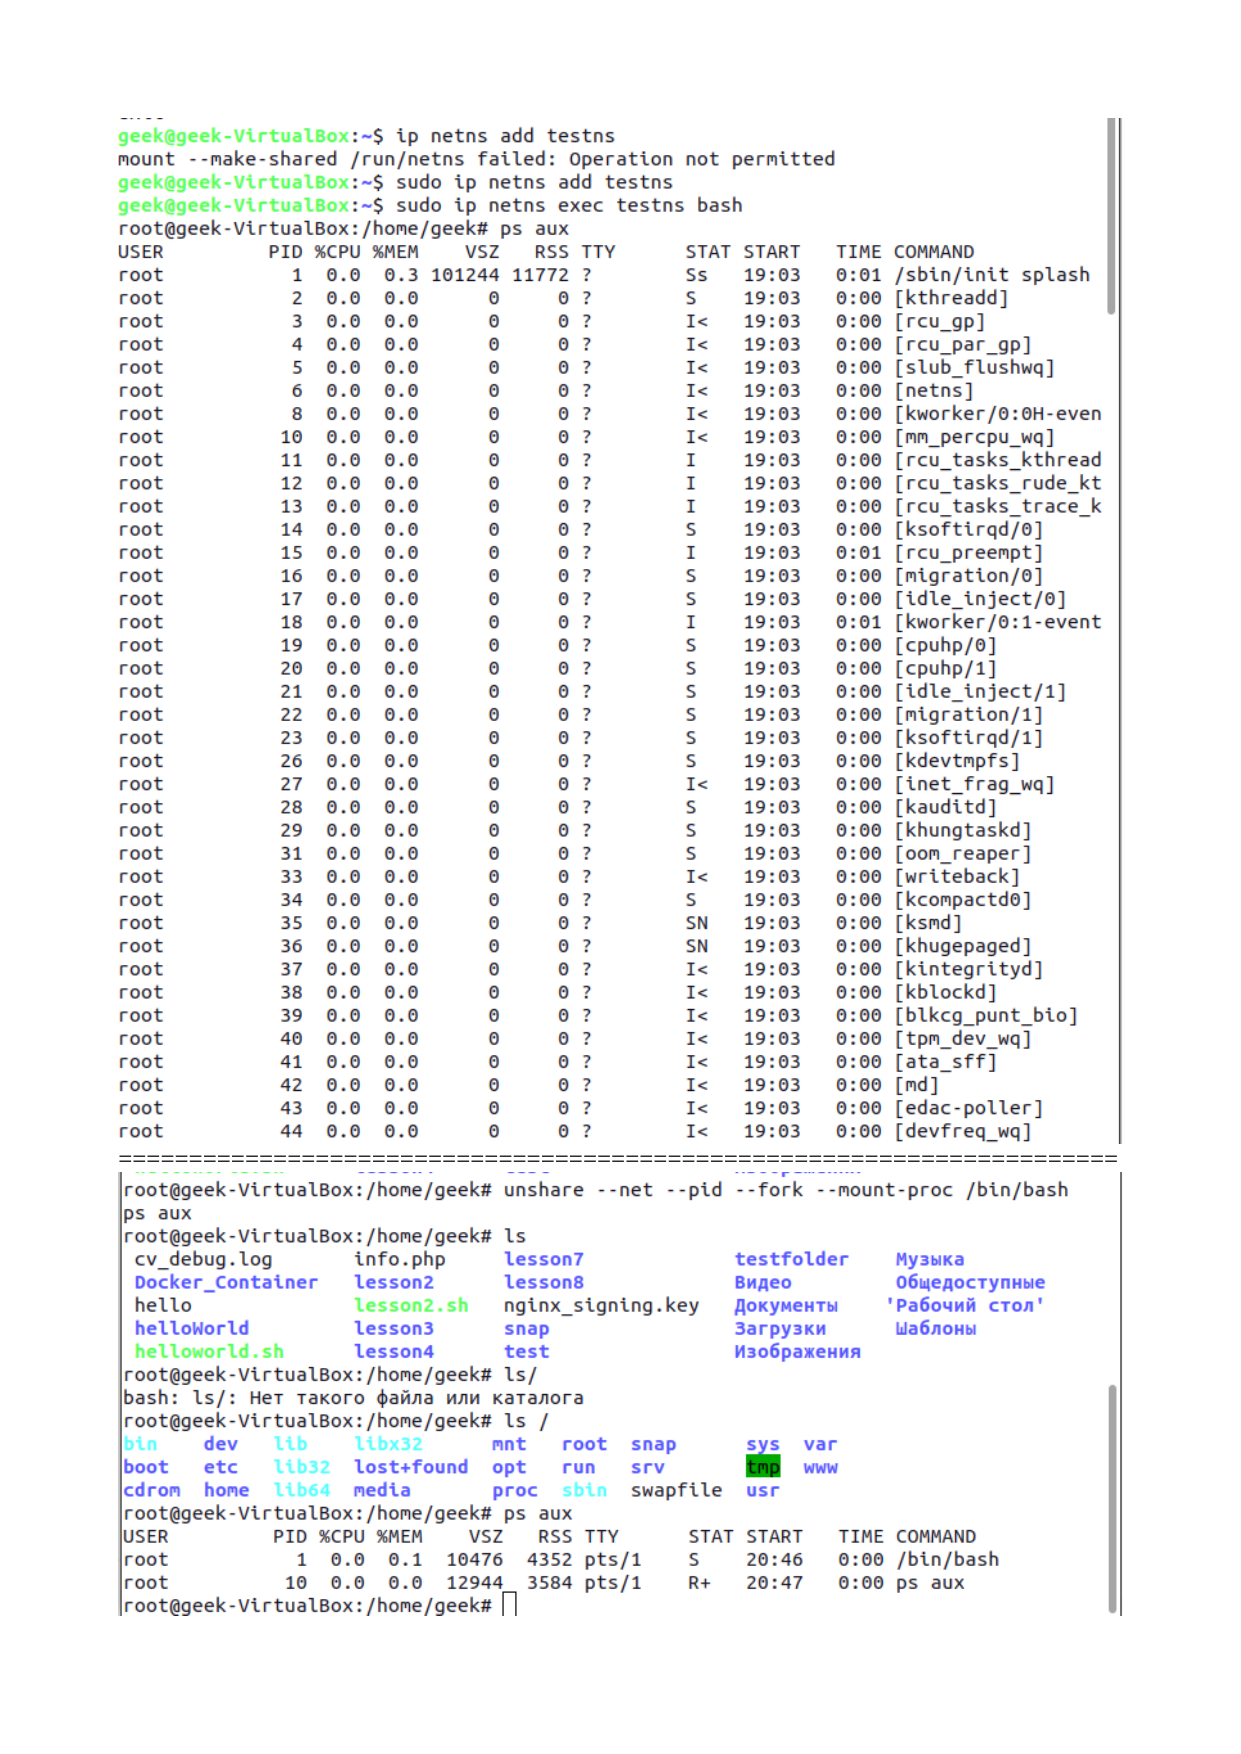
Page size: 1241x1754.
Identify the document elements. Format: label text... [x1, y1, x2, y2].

picture [118, 1172, 1123, 1616]
picture [118, 118, 1123, 1144]
text ======================================================================= [118, 1144, 1122, 1172]
